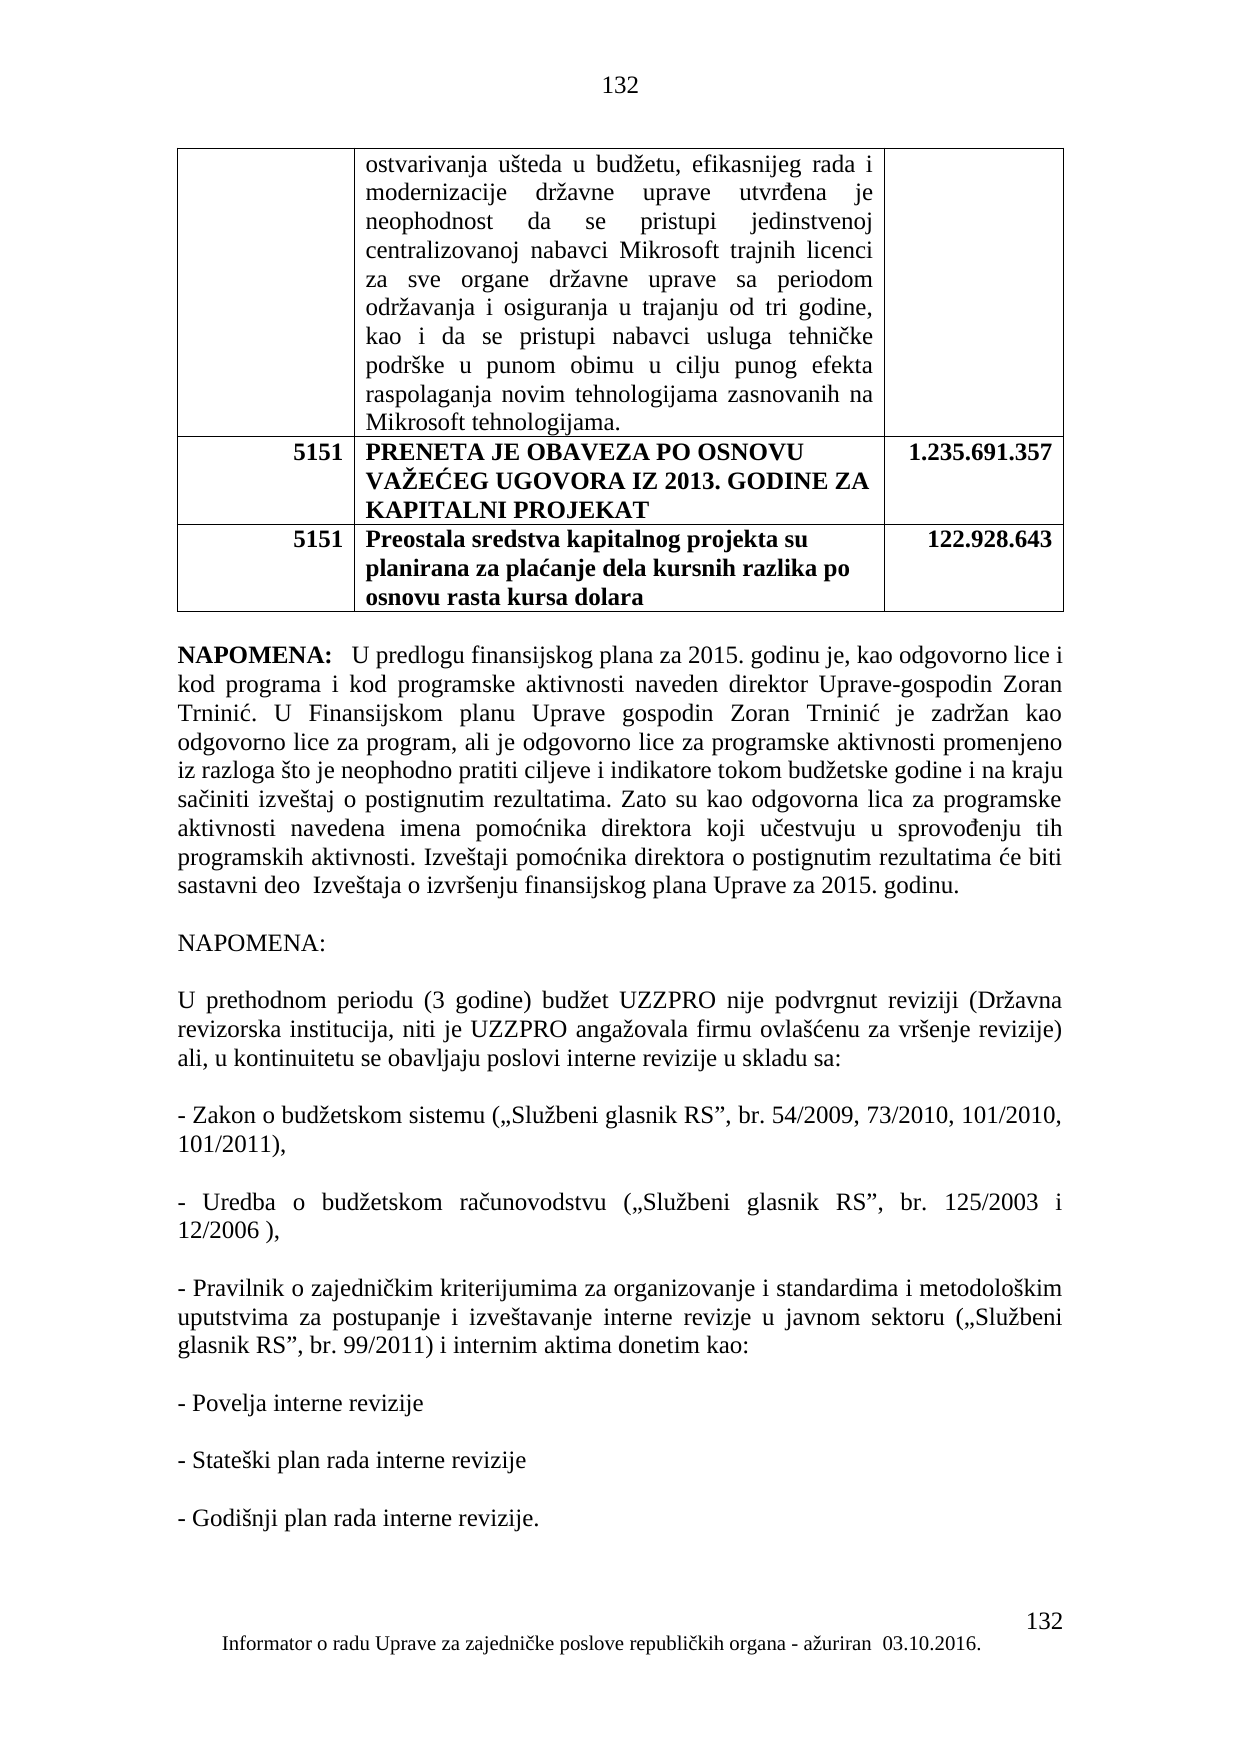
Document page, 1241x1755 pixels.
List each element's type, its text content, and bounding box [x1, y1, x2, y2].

text - Pravilnik o zajedničkim kriterijumima za organizovanje i standardima i metodološkim uputstvima za postupanje i izveštavanje interne revizje u javnom sektoru („Službeni glasnik RS”, br. 99/2011) i internim aktima donetim kao: [177, 1273, 1063, 1359]
table_cell Preostala sredstva kapitalnog projekta su planirana za plaćanje dela kursnih razlika po osnovu rasta kursa dolara [355, 525, 884, 611]
text - Godišnji plan rada interne revizije. [177, 1503, 1063, 1532]
text NAPOMENA: U predlogu finansijskog plana za 2015. godinu je, kao odgovorno lice i kod programa i kod programske aktivnosti naveden direktor Uprave-gospodin Zoran Trninić. U Finansijskom planu Uprave gospodin Zoran Trninić je zadržan kao odgovorno lice za program, ali je odgovorno lice za programske aktivnosti promenjeno iz razloga što je neophodno pratiti cilјeve i indikatore tokom budžetske godine i na kraju sačiniti izveštaj o postignutim rezultatima. Zato su kao odgovorna lica za programske aktivnosti navedena imena pomoćnika direktora koji učestvuju u sprovođenju tih programskih aktivnosti. Izveštaji pomoćnika direktora o postignutim rezultatima će biti sastavni deo Izveštaja o izvršenju finansijskog plana Uprave za 2015. godinu. [177, 641, 1063, 899]
table_cell ostvarivanja ušteda u budžetu, efikasnijeg rada i modernizacije državne uprave utvrđena je neophodnost da se pristupi jedinstvenoj centralizovanoj nabavci Mikrosoft trajnih licenci za sve organe državne uprave sa periodom održavanja i osiguranja u trajanju od tri godine, kao i da se pristupi nabavci usluga tehničke podrške u punom obimu u cilјu punog efekta raspolaganja novim tehnologijama zasnovanih na Mikrosoft tehnologijama. [355, 149, 884, 436]
table_cell 5151 [178, 525, 354, 611]
table_cell 1.235.691.357 [885, 437, 1063, 523]
text NAPOMENA: [177, 928, 1063, 957]
table_cell 122.928.643 [885, 525, 1063, 611]
table_cell PRENETA JE OBAVEZA PO OSNOVU VAŽEĆEG UGOVORA IZ 2013. GODINE ZA KAPITALNI PROJEKAT [355, 437, 884, 523]
text - Povelјa interne revizije [177, 1388, 1063, 1417]
text - Uredba o budžetskom računovodstvu („Službeni glasnik RS”, br. 125/2003 i 12/2006 ), [177, 1187, 1063, 1244]
text U prethodnom periodu (3 godine) budžet UZZPRO nije podvrgnut reviziji (Državna revizorska institucija, niti je UZZPRO angažovala firmu ovlašćenu za vršenje revizije) ali, u kontinuitetu se obavlјaju poslovi interne revizije u skladu sa: [177, 986, 1063, 1072]
text - Stateški plan rada interne revizije [177, 1446, 1063, 1474]
table_cell [885, 149, 1063, 436]
text - Zakon o budžetskom sistemu („Službeni glasnik RS”, br. 54/2009, 73/2010, 101/2010, 101/2011), [177, 1101, 1063, 1158]
table_cell 5151 [178, 437, 354, 523]
table_cell [178, 149, 354, 436]
